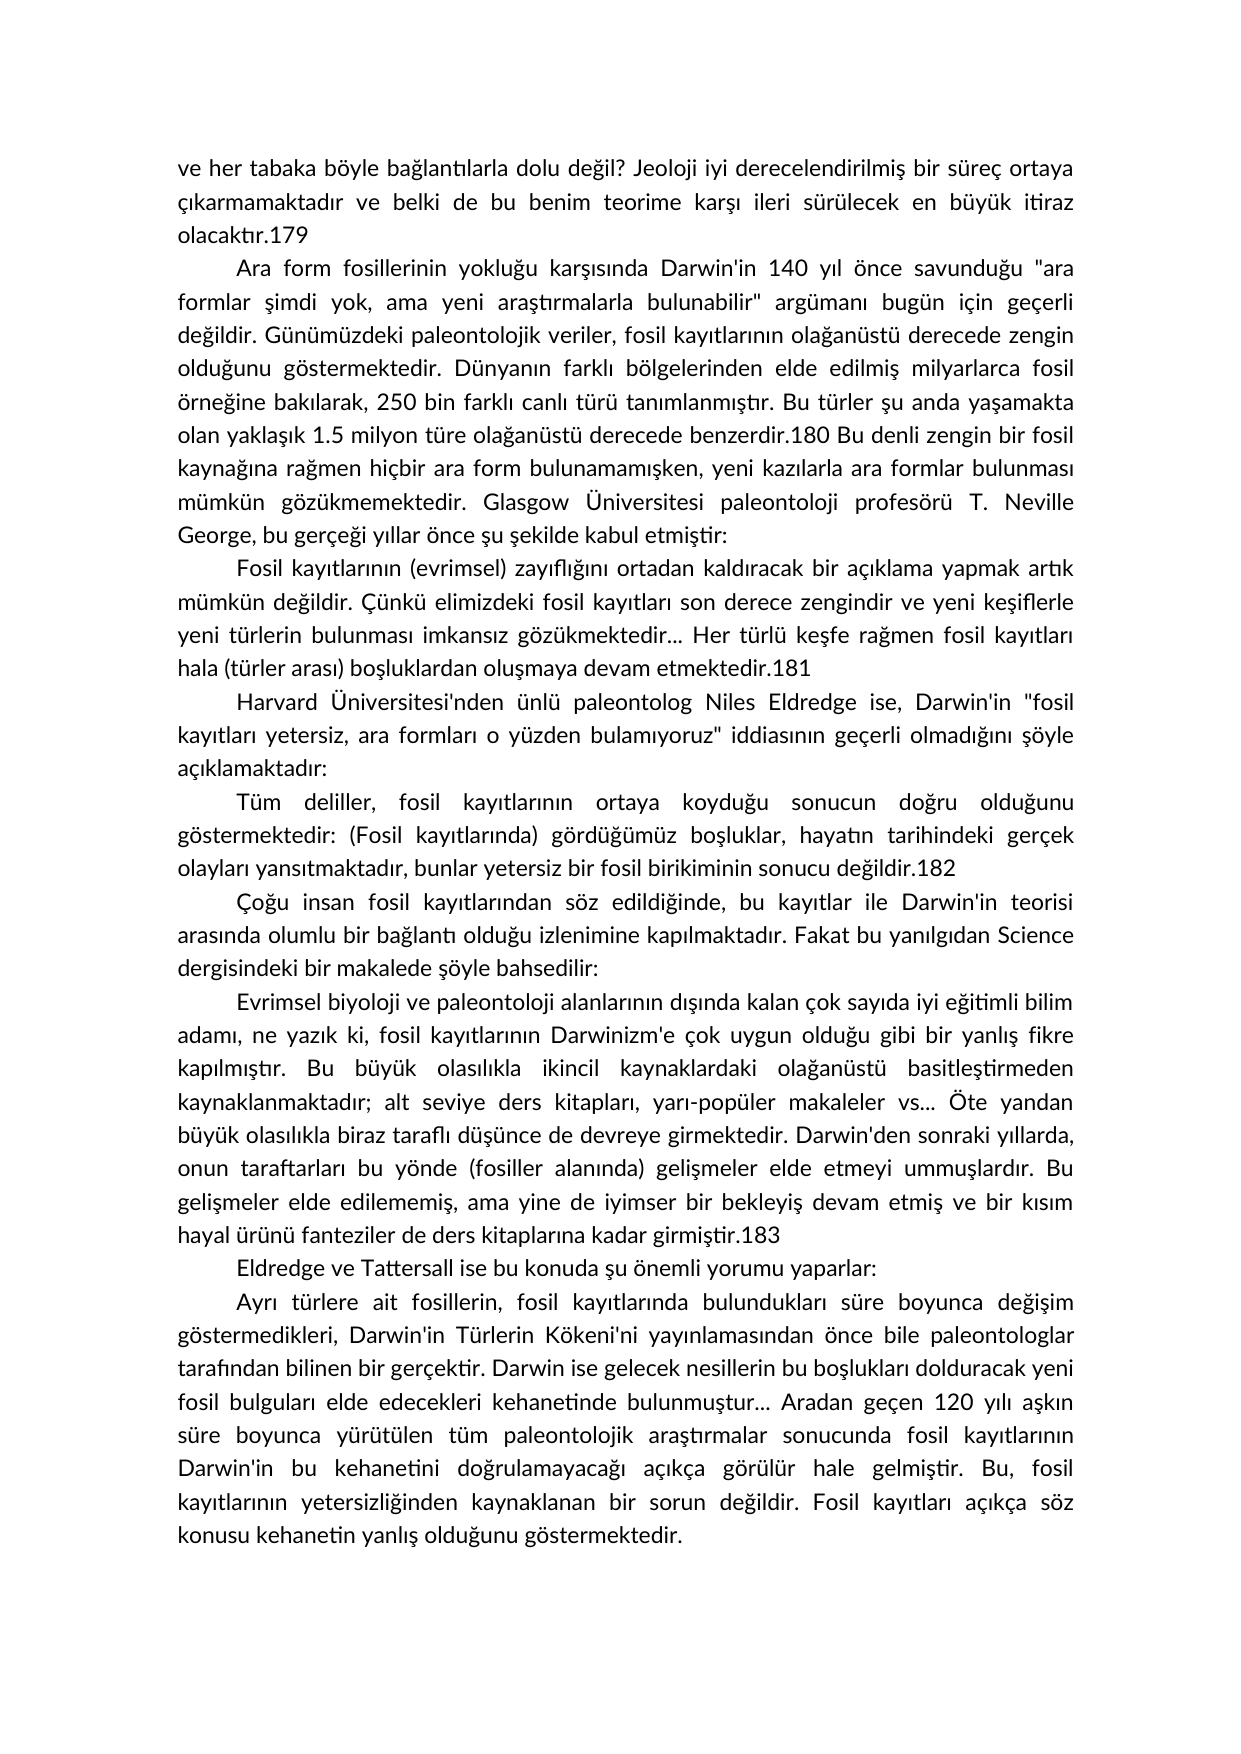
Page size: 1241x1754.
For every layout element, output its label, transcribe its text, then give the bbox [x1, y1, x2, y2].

text ve her tabaka böyle bağlantılarla dolu değil? Jeoloji iyi derecelendirilmiş bir süreç ortaya çıkarmamaktadır ve belki de bu benim teorime karşı ileri sürülecek en büyük itiraz olacaktır.179 [177, 150, 1075, 250]
text Çoğu insan fosil kayıtlarından söz edildiğinde, bu kayıtlar ile Darwin'in teorisi arasında olumlu bir bağlantı olduğu izlenimine kapılmaktadır. Fakat bu yanılgıdan Science dergisindeki bir makalede şöyle bahsedilir: [177, 883, 1075, 983]
text Harvard Üniversitesi'nden ünlü paleontolog Niles Eldredge ise, Darwin'in "fosil kayıtları yetersiz, ara formları o yüzden bulamıyoruz" iddiasının geçerli olmadığını şöyle açıklamaktadır: [177, 683, 1075, 783]
text Fosil kayıtlarının (evrimsel) zayıflığını ortadan kaldıracak bir açıklama yapmak artık mümkün değildir. Çünkü elimizdeki fosil kayıtları son derece zengindir ve yeni keşiflerle yeni türlerin bulunması imkansız gözükmektedir... Her türlü keşfe rağmen fosil kayıtları hala (türler arası) boşluklardan oluşmaya devam etmektedir.181 [177, 550, 1075, 683]
text Tüm deliller, fosil kayıtlarının ortaya koyduğu sonucun doğru olduğunu göstermektedir: (Fosil kayıtlarında) gördüğümüz boşluklar, hayatın tarihindeki gerçek olayları yansıtmaktadır, bunlar yetersiz bir fosil birikiminin sonucu değildir.182 [177, 783, 1075, 883]
text Evrimsel biyoloji ve paleontoloji alanlarının dışında kalan çok sayıda iyi eğitimli bilim adamı, ne yazık ki, fosil kayıtlarının Darwinizm'e çok uygun olduğu gibi bir yanlış fikre kapılmıştır. Bu büyük olasılıkla ikincil kaynaklardaki olağanüstü basitleştirmeden kaynaklanmaktadır; alt seviye ders kitapları, yarı-popüler makaleler vs... Öte yandan büyük olasılıkla biraz taraflı düşünce de devreye girmektedir. Darwin'den sonraki yıllarda, onun taraftarları bu yönde (fosiller alanında) gelişmeler elde etmeyi ummuşlardır. Bu gelişmeler elde edilememiş, ama yine de iyimser bir bekleyiş devam etmiş ve bir kısım hayal ürünü fanteziler de ders kitaplarına kadar girmiştir.183 [177, 983, 1075, 1250]
text Ara form fosillerinin yokluğu karşısında Darwin'in 140 yıl önce savunduğu "ara formlar şimdi yok, ama yeni araştırmalarla bulunabilir" argümanı bugün için geçerli değildir. Günümüzdeki paleontolojik veriler, fosil kayıtlarının olağanüstü derecede zengin olduğunu göstermektedir. Dünyanın farklı bölgelerinden elde edilmiş milyarlarca fosil örneğine bakılarak, 250 bin farklı canlı türü tanımlanmıştır. Bu türler şu anda yaşamakta olan yaklaşık 1.5 milyon türe olağanüstü derecede benzerdir.180 Bu denli zengin bir fosil kaynağına rağmen hiçbir ara form bulunamamışken, yeni kazılarla ara formlar bulunması mümkün gözükmemektedir. Glasgow Üniversitesi paleontoloji profesörü T. Neville George, bu gerçeği yıllar önce şu şekilde kabul etmiştir: [177, 250, 1075, 550]
text Eldredge ve Tattersall ise bu konuda şu önemli yorumu yaparlar: [177, 1250, 1075, 1283]
text Ayrı türlere ait fosillerin, fosil kayıtlarında bulundukları süre boyunca değişim göstermedikleri, Darwin'in Türlerin Kökeni'ni yayınlamasından önce bile paleontologlar tarafından bilinen bir gerçektir. Darwin ise gelecek nesillerin bu boşlukları dolduracak yeni fosil bulguları elde edecekleri kehanetinde bulunmuştur... Aradan geçen 120 yılı aşkın süre boyunca yürütülen tüm paleontolojik araştırmalar sonucunda fosil kayıtlarının Darwin'in bu kehanetini doğrulamayacağı açıkça görülür hale gelmiştir. Bu, fosil kayıtlarının yetersizliğinden kaynaklanan bir sorun değildir. Fosil kayıtları açıkça söz konusu kehanetin yanlış olduğunu göstermektedir. [177, 1283, 1075, 1550]
